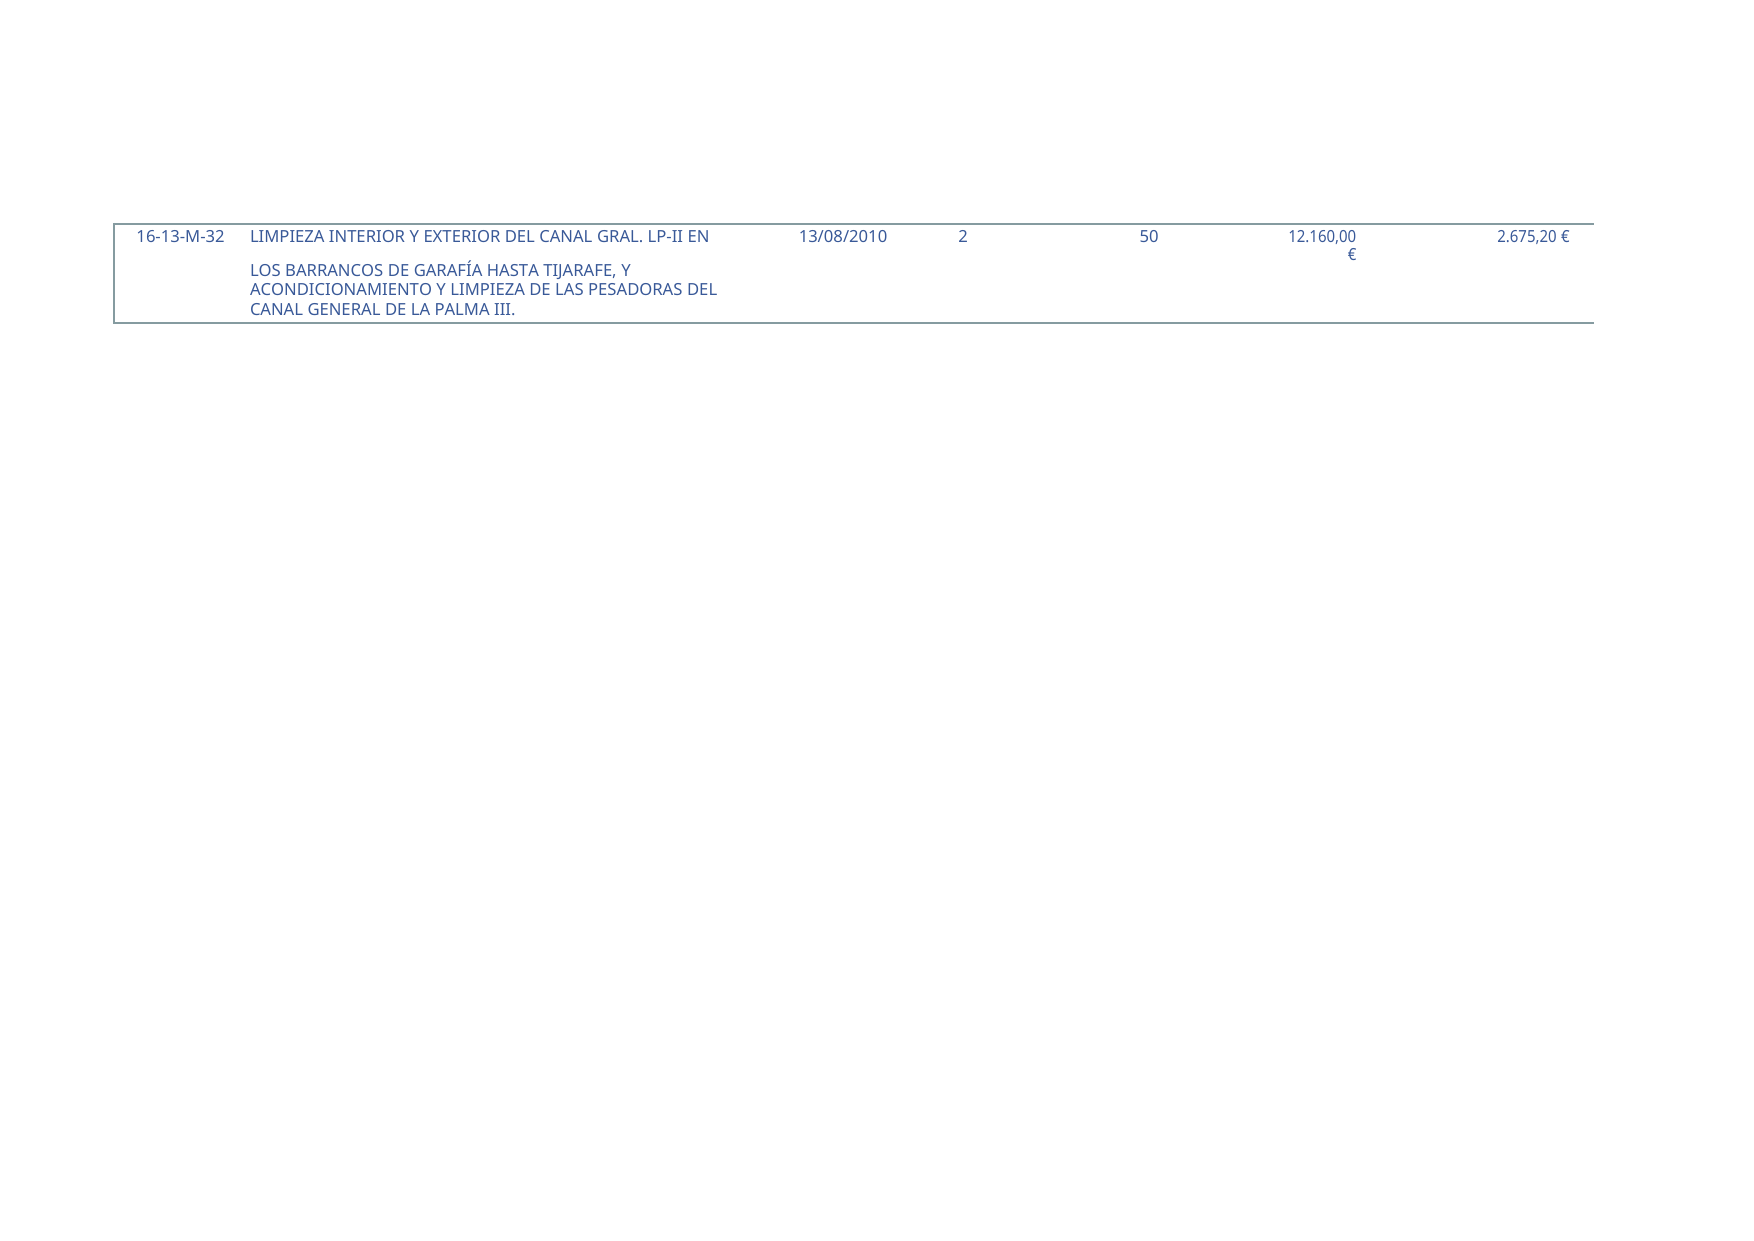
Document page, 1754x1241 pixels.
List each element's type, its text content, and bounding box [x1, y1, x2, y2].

table_cell [1409, 300, 1594, 322]
table_cell 50 [1039, 225, 1287, 263]
table_cell [747, 263, 938, 282]
table_cell [747, 300, 938, 322]
table_cell [1039, 263, 1287, 282]
table_cell ACONDICIONAMIENTO Y LIMPIEZA DE LAS PESADORAS DEL [236, 282, 747, 300]
table_cell [115, 263, 236, 282]
table_cell [747, 282, 938, 300]
table_cell 16-13-M-32 [115, 225, 236, 263]
table_cell LIMPIEZA INTERIOR Y EXTERIOR DEL CANAL GRAL. LP-II EN [236, 225, 747, 263]
table_cell LOS BARRANCOS DE GARAFÍA HASTA TIJARAFE, Y [236, 263, 747, 282]
table_cell [1409, 282, 1594, 300]
table_cell [1039, 300, 1287, 322]
table_cell 13/08/2010 [747, 225, 938, 263]
table_cell 2.675,20 € [1409, 225, 1594, 263]
table_cell [1039, 282, 1287, 300]
table_cell 2 [939, 225, 1039, 263]
table_cell [939, 263, 1039, 282]
table_cell CANAL GENERAL DE LA PALMA III. [236, 300, 747, 322]
table_cell [1288, 263, 1408, 282]
table_cell 12.160,00 € [1288, 225, 1408, 263]
table_cell [1409, 263, 1594, 282]
table_cell [115, 300, 236, 322]
table_cell [1288, 282, 1408, 300]
table_cell [115, 282, 236, 300]
table_cell [1288, 300, 1408, 322]
table_cell [939, 282, 1039, 300]
table_cell [939, 300, 1039, 322]
